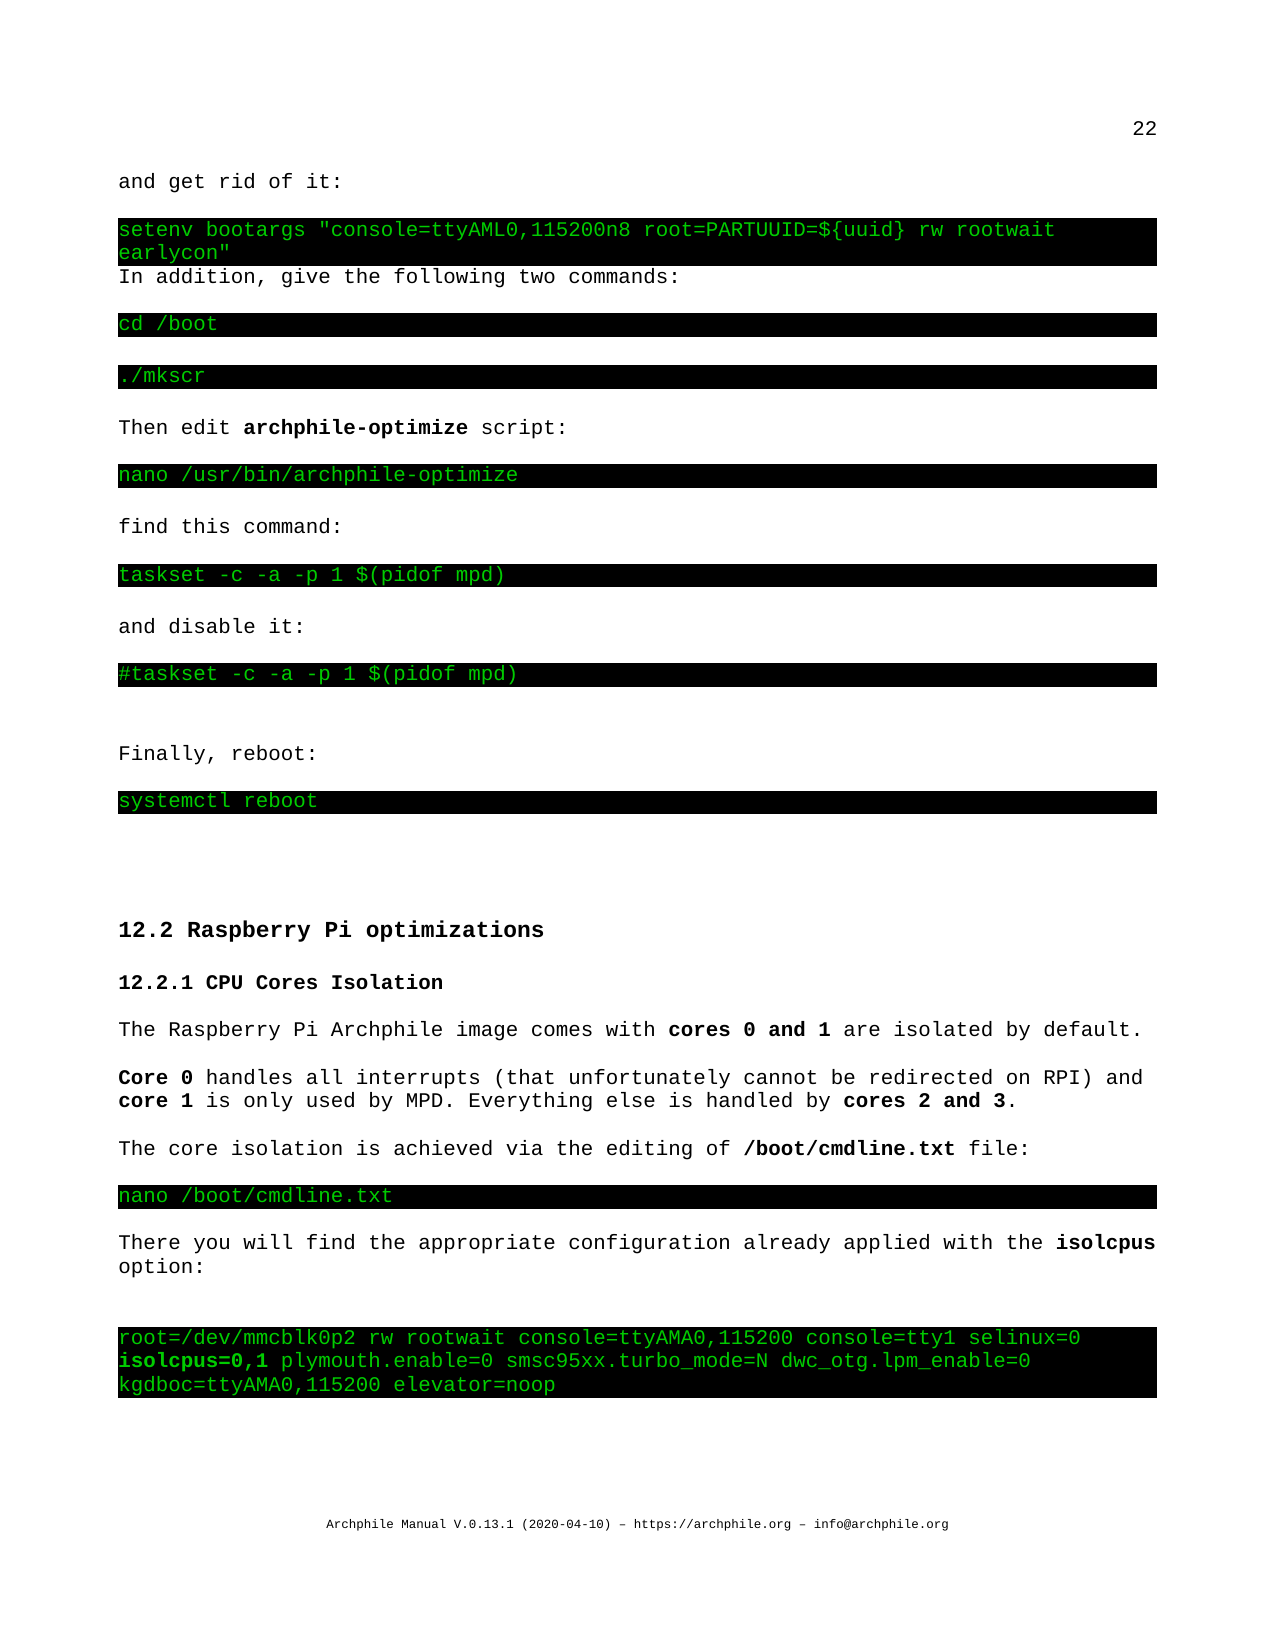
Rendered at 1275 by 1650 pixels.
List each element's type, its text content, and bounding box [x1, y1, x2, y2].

text and get rid of it: [118, 171, 1157, 195]
text setenv bootargs "console=ttyAML0,115200n8 root=PARTUUID=${uuid} rw rootwait earlycon" [118, 218, 1157, 266]
text 12.2 Raspberry Pi optimizations [118, 918, 1157, 944]
text The Raspberry Pi Archphile image comes with cores 0 and 1 are isolated by default. [118, 1019, 1157, 1043]
text root=/dev/mmcblk0p2 rw rootwait console=ttyAMA0,115200 console=tty1 selinux=0 isolcpus=0,1 plymouth.enable=0 smsc95xx.turbo_mode=N dwc_otg.lpm_enable=0 kgdboc=ttyAMA0,115200 elevator=noop [118, 1327, 1157, 1398]
text and disable it: [118, 616, 1157, 639]
text In addition, give the following two commands: [118, 266, 1157, 289]
text nano /boot/cmdline.txt [118, 1185, 1157, 1209]
text nano /usr/bin/archphile-optimize [118, 464, 1157, 488]
text The core isolation is achieved via the editing of /boot/cmdline.txt file: [118, 1138, 1157, 1161]
text cd /boot [118, 313, 1157, 337]
text find this command: [118, 516, 1157, 540]
text systemctl reboot [118, 791, 1157, 814]
text #taskset -c -a -p 1 $(pidof mpd) [118, 663, 1157, 687]
text ./mkscr [118, 365, 1157, 389]
text taskset -c -a -p 1 $(pidof mpd) [118, 564, 1157, 587]
text Core 0 handles all interrupts (that unfortunately cannot be redirected on RPI) and core 1 is only used by MPD. Everything else is handled by cores 2 and 3. [118, 1067, 1157, 1114]
text 12.2.1 CPU Cores Isolation [118, 972, 1157, 996]
text Then edit archphile-optimize script: [118, 417, 1157, 441]
text There you will find the appropriate configuration already applied with the isolcpus option: [118, 1232, 1157, 1279]
text Finally, reboot: [118, 743, 1157, 767]
